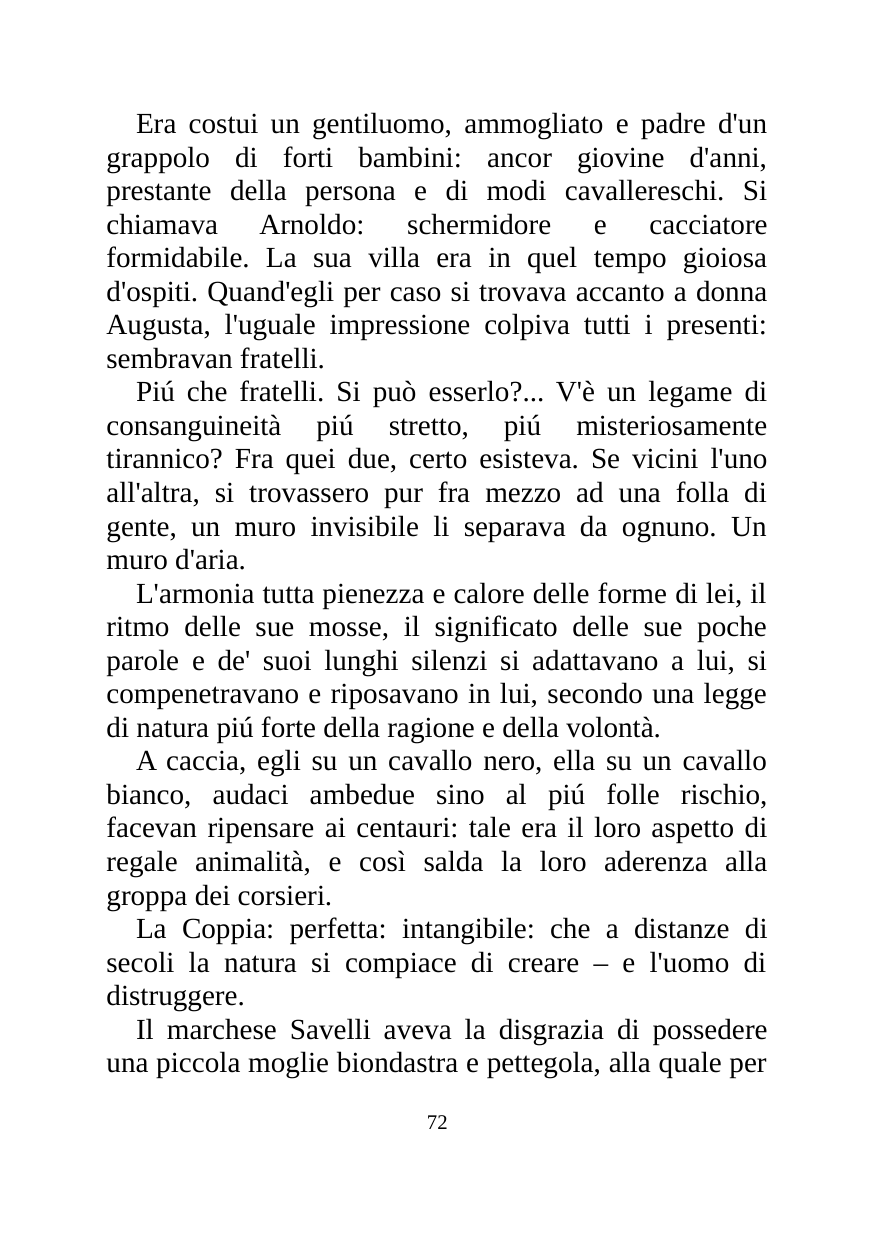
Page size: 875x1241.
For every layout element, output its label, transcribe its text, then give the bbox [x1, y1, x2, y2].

text A caccia, egli su un cavallo nero, ella su un cavallo bianco, audaci ambedue sino al piú folle rischio, facevan ripensare ai centauri: tale era il loro aspetto di regale animalità, e così salda la loro aderenza alla groppa dei corsieri. [106, 743, 768, 911]
text Era costui un gentiluomo, ammogliato e padre d'un grappolo di forti bambini: ancor giovine d'anni, prestante della persona e di modi cavallereschi. Si chiamava Arnoldo: schermidore e cacciatore formidabile. La sua villa era in quel tempo gioiosa d'ospiti. Quand'egli per caso si trovava accanto a donna Augusta, l'uguale impressione colpiva tutti i presenti: sembravan fratelli. [106, 106, 768, 374]
text La Coppia: perfetta: intangibile: che a distanze di secoli la natura si compiace di creare – e l'uomo di distruggere. [106, 911, 768, 1012]
text Piú che fratelli. Si può esserlo?... V'è un legame di consanguineità piú stretto, piú misteriosamente tirannico? Fra quei due, certo esisteva. Se vicini l'uno all'altra, si trovassero pur fra mezzo ad una folla di gente, un muro invisibile li separava da ognuno. Un muro d'aria. [106, 374, 768, 576]
text Il marchese Savelli aveva la disgrazia di possedere una piccola moglie biondastra e pettegola, alla quale per [106, 1012, 768, 1079]
text L'armonia tutta pienezza e calore delle forme di lei, il ritmo delle sue mosse, il significato delle sue poche parole e de' suoi lunghi silenzi si adattavano a lui, si compenetravano e riposavano in lui, secondo una legge di natura piú forte della ragione e della volontà. [106, 576, 768, 743]
